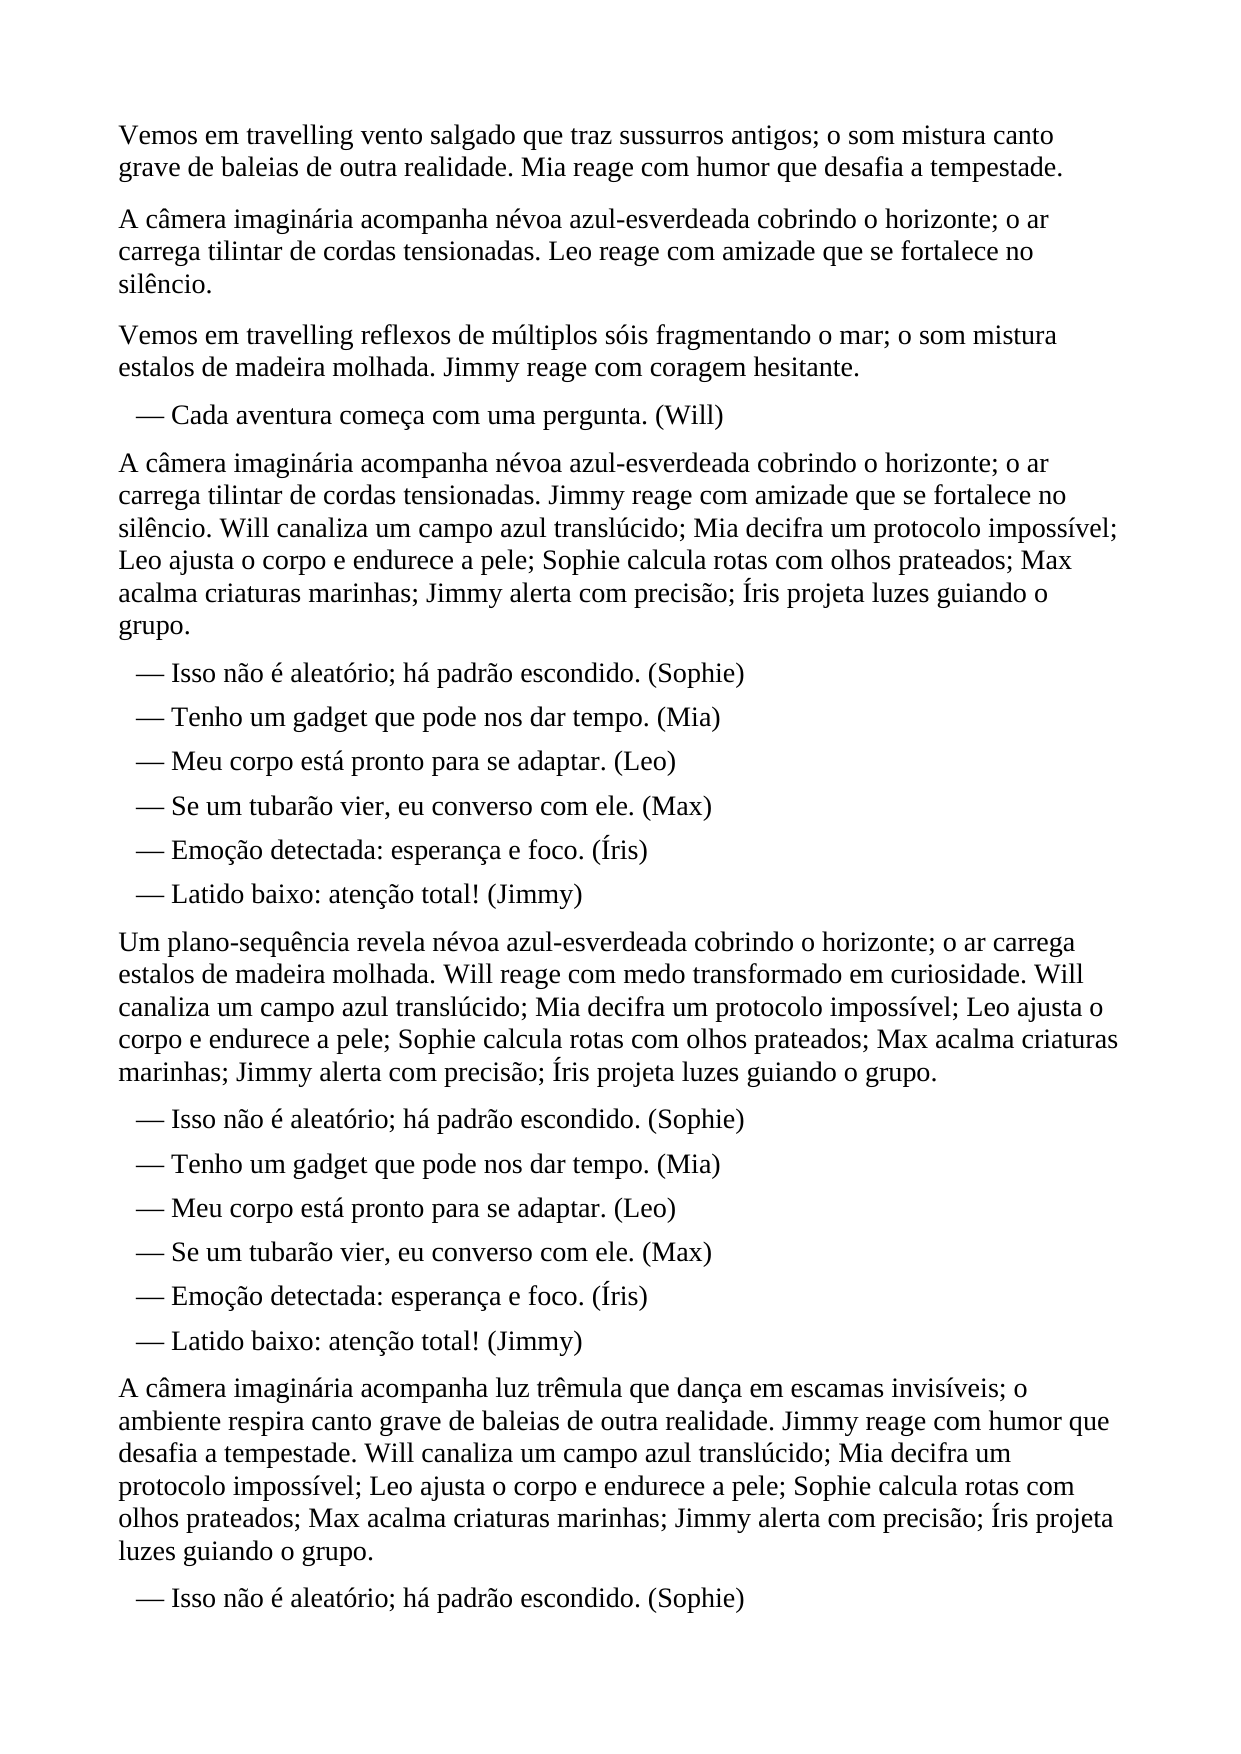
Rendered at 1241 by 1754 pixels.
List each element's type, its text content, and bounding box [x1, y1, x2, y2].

text — Isso não é aleatório; há padrão escondido. (Sophie) [118, 1581, 1122, 1614]
text — Latido baixo: atenção total! (Jimmy) [118, 877, 1122, 909]
text A câmera imaginária acompanha névoa azul-esverdeada cobrindo o horizonte; o ar carrega tilintar de cordas tensionadas. Jimmy reage com amizade que se fortalece no silêncio. Will canaliza um campo azul translúcido; Mia decifra um protocolo impossível; Leo ajusta o corpo e endurece a pele; Sophie calcula rotas com olhos prateados; Max acalma criaturas marinhas; Jimmy alerta com precisão; Íris projeta luzes guiando o grupo. [118, 446, 1122, 640]
text A câmera imaginária acompanha luz trêmula que dança em escamas invisíveis; o ambiente respira canto grave de baleias de outra realidade. Jimmy reage com humor que desafia a tempestade. Will canaliza um campo azul translúcido; Mia decifra um protocolo impossível; Leo ajusta o corpo e endurece a pele; Sophie calcula rotas com olhos prateados; Max acalma criaturas marinhas; Jimmy alerta com precisão; Íris projeta luzes guiando o grupo. [118, 1372, 1122, 1566]
text A câmera imaginária acompanha névoa azul-esverdeada cobrindo o horizonte; o ar carrega tilintar de cordas tensionadas. Leo reage com amizade que se fortalece no silêncio. [118, 202, 1122, 299]
text — Se um tubarão vier, eu converso com ele. (Max) [118, 789, 1122, 821]
text — Isso não é aleatório; há padrão escondido. (Sophie) [118, 656, 1122, 688]
text — Se um tubarão vier, eu converso com ele. (Max) [118, 1235, 1122, 1268]
text — Tenho um gadget que pode nos dar tempo. (Mia) [118, 1147, 1122, 1179]
text Vemos em travelling reflexos de múltiplos sóis fragmentando o mar; o som mistura estalos de madeira molhada. Jimmy reage com coragem hesitante. [118, 318, 1122, 383]
text Vemos em travelling vento salgado que traz sussurros antigos; o som mistura canto grave de baleias de outra realidade. Mia reage com humor que desafia a tempestade. [118, 118, 1122, 183]
text — Emoção detectada: esperança e foco. (Íris) [118, 1279, 1122, 1312]
text — Tenho um gadget que pode nos dar tempo. (Mia) [118, 700, 1122, 732]
text — Isso não é aleatório; há padrão escondido. (Sophie) [118, 1102, 1122, 1135]
text Um plano-sequência revela névoa azul-esverdeada cobrindo o horizonte; o ar carrega estalos de madeira molhada. Will reage com medo transformado em curiosidade. Will canaliza um campo azul translúcido; Mia decifra um protocolo impossível; Leo ajusta o corpo e endurece a pele; Sophie calcula rotas com olhos prateados; Max acalma criaturas marinhas; Jimmy alerta com precisão; Íris projeta luzes guiando o grupo. [118, 925, 1122, 1087]
text — Meu corpo está pronto para se adaptar. (Leo) [118, 744, 1122, 777]
text — Emoção detectada: esperança e foco. (Íris) [118, 833, 1122, 865]
text — Cada aventura começa com uma pergunta. (Will) [118, 398, 1122, 431]
text — Meu corpo está pronto para se adaptar. (Leo) [118, 1191, 1122, 1223]
text — Latido baixo: atenção total! (Jimmy) [118, 1324, 1122, 1356]
